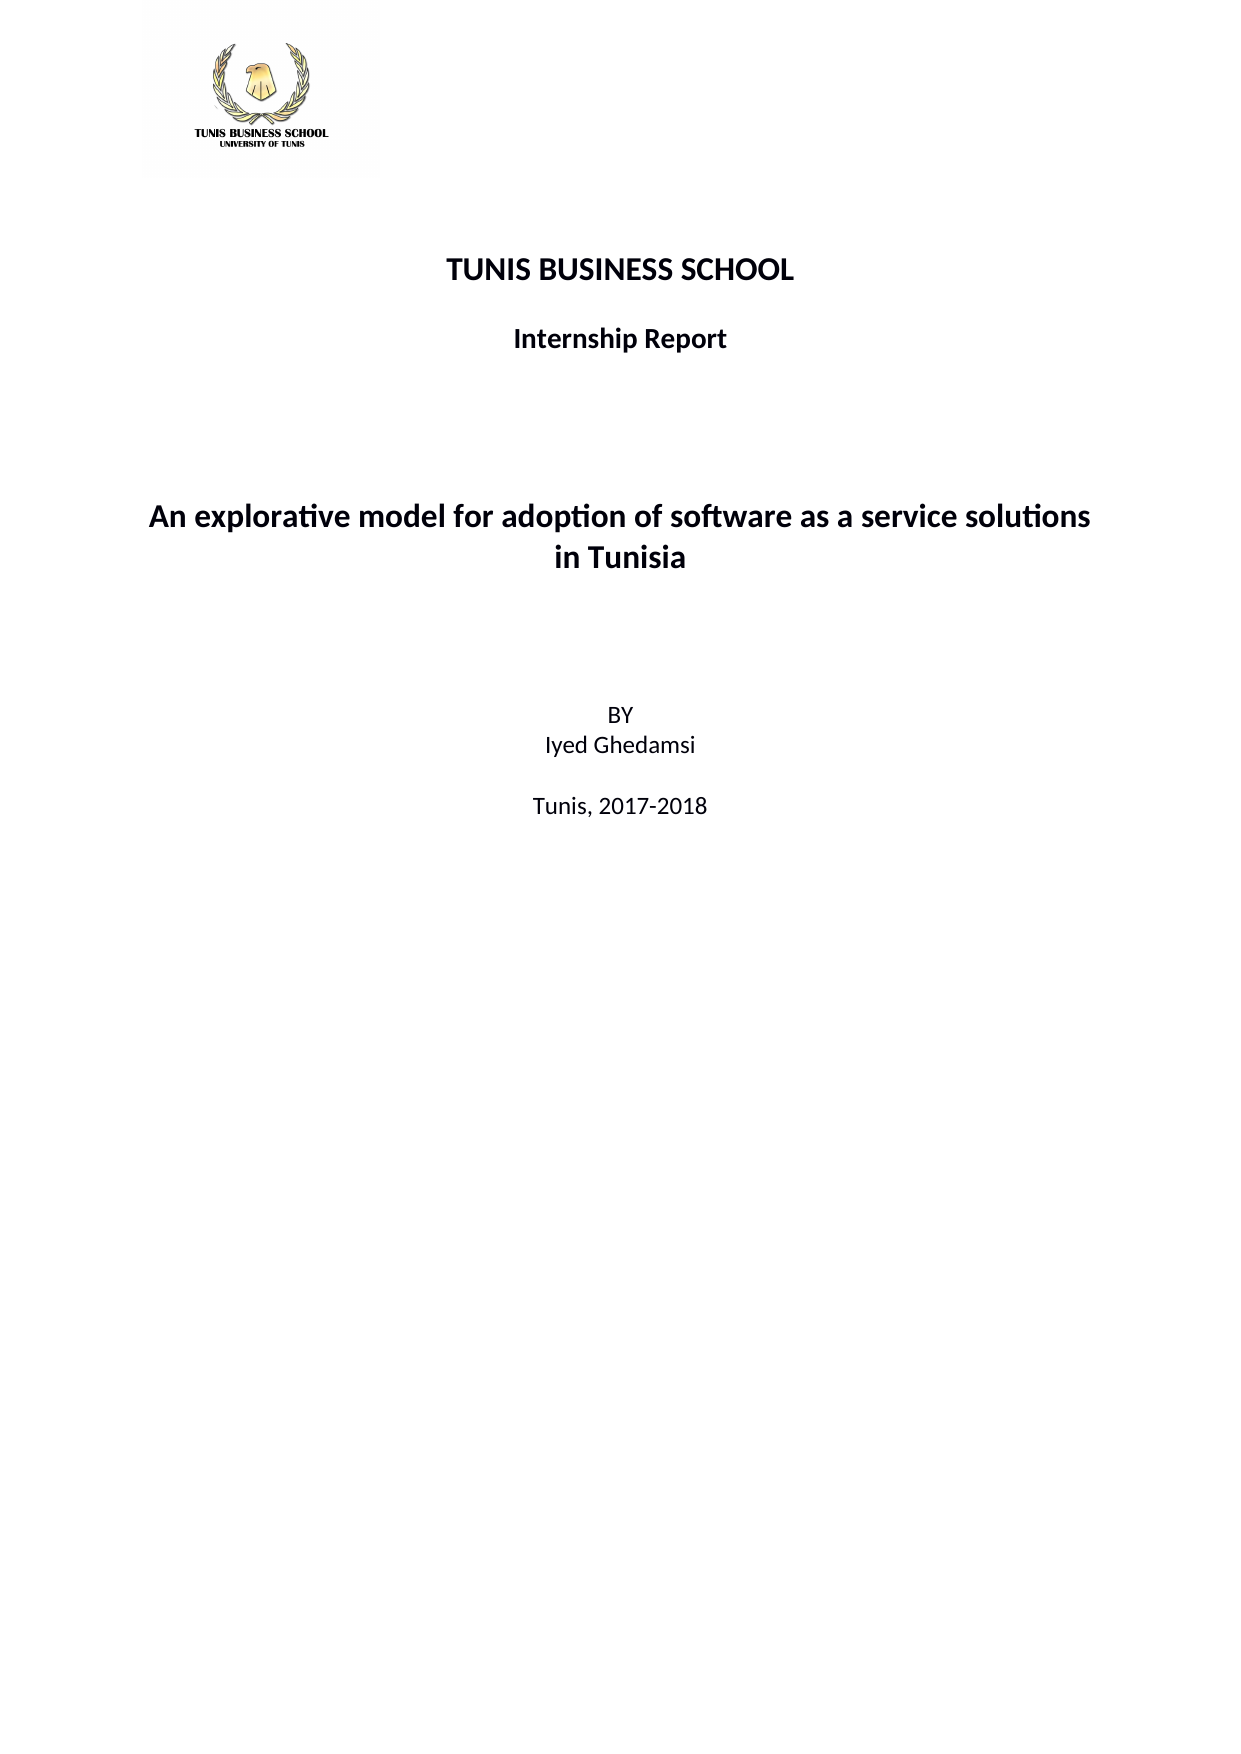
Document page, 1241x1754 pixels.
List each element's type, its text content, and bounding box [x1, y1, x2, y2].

subtitle TUNIS BUSINESS SCHOOL [142, 248, 1098, 289]
subtitle An explorative model for adoption of software as a service solutions in Tunisia [142, 495, 1098, 577]
text Iyed Ghedamsi [142, 729, 1098, 760]
text BY [142, 699, 1098, 729]
text Tunis, 2017-2018 [142, 790, 1098, 821]
picture [141, 0, 381, 177]
subtitle Internship Report [142, 320, 1098, 355]
